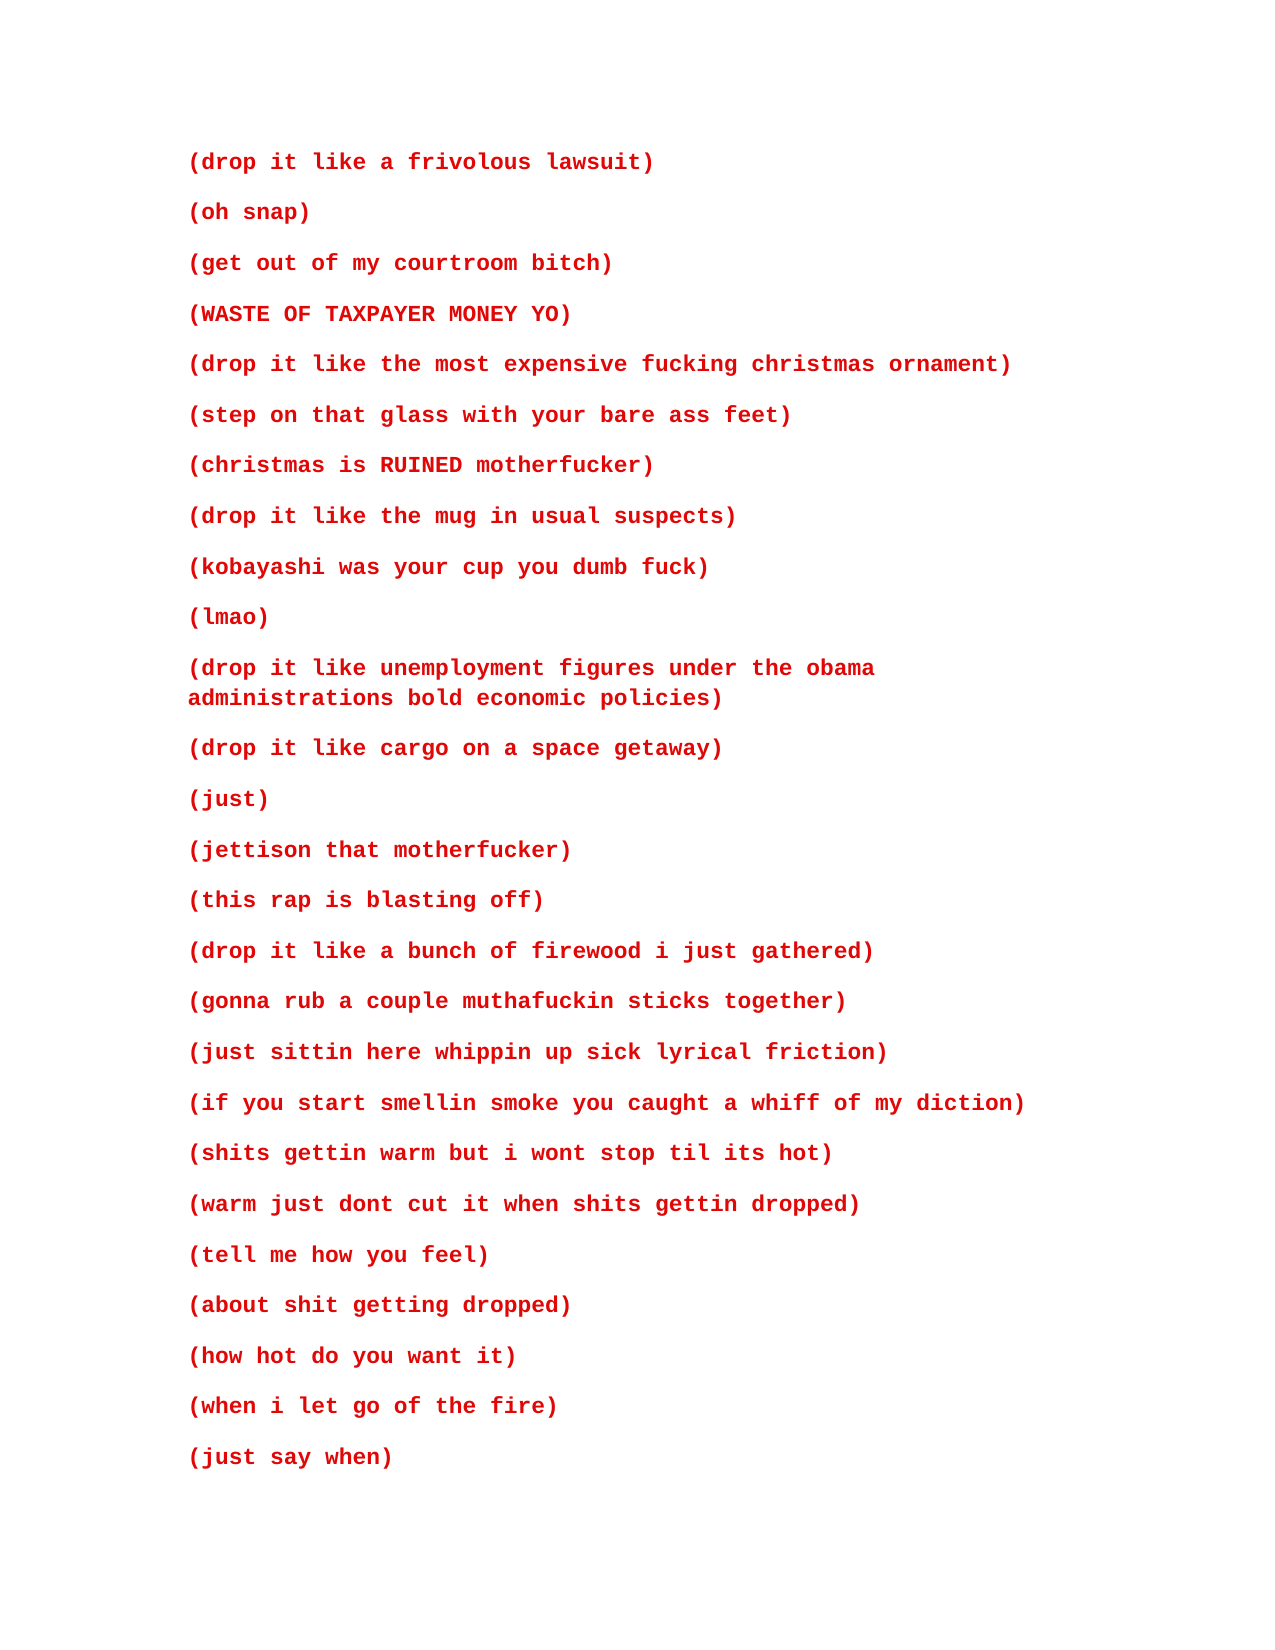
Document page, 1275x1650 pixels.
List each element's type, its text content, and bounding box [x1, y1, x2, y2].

text (when i let go of the fire) [187, 1395, 1087, 1421]
text (kobayashi was your cup you dumb fuck) [187, 555, 1087, 581]
text (lmao) [187, 606, 1087, 632]
text (about shit getting dropped) [187, 1293, 1087, 1319]
text (drop it like the most expensive fucking christmas ornament) [187, 352, 1087, 378]
text (drop it like cargo on a space getaway) [187, 737, 1087, 763]
text (oh snap) [187, 201, 1087, 227]
text (drop it like the mug in usual suspects) [187, 504, 1087, 530]
text (drop it like a bunch of firewood i just gathered) [187, 939, 1087, 965]
text (WASTE OF TAXPAYER MONEY YO) [187, 302, 1087, 328]
text (just sittin here whippin up sick lyrical friction) [187, 1040, 1087, 1066]
text (drop it like a frivolous lawsuit) [187, 150, 1087, 176]
text (step on that glass with your bare ass feet) [187, 403, 1087, 429]
text (get out of my courtroom bitch) [187, 251, 1087, 277]
text (tell me how you feel) [187, 1243, 1087, 1269]
text (this rap is blasting off) [187, 888, 1087, 914]
text (jettison that motherfucker) [187, 838, 1087, 864]
text (christmas is RUINED motherfucker) [187, 454, 1087, 480]
text (if you start smellin smoke you caught a whiff of my diction) [187, 1091, 1087, 1117]
text (gonna rub a couple muthafuckin sticks together) [187, 990, 1087, 1016]
text (warm just dont cut it when shits gettin dropped) [187, 1192, 1087, 1218]
text (how hot do you want it) [187, 1344, 1087, 1370]
text (drop it like unemployment figures under the obama administrations bold economic policies) [187, 656, 1087, 712]
text (just) [187, 787, 1087, 813]
text (shits gettin warm but i wont stop til its hot) [187, 1142, 1087, 1168]
text (just say when) [187, 1445, 1087, 1471]
